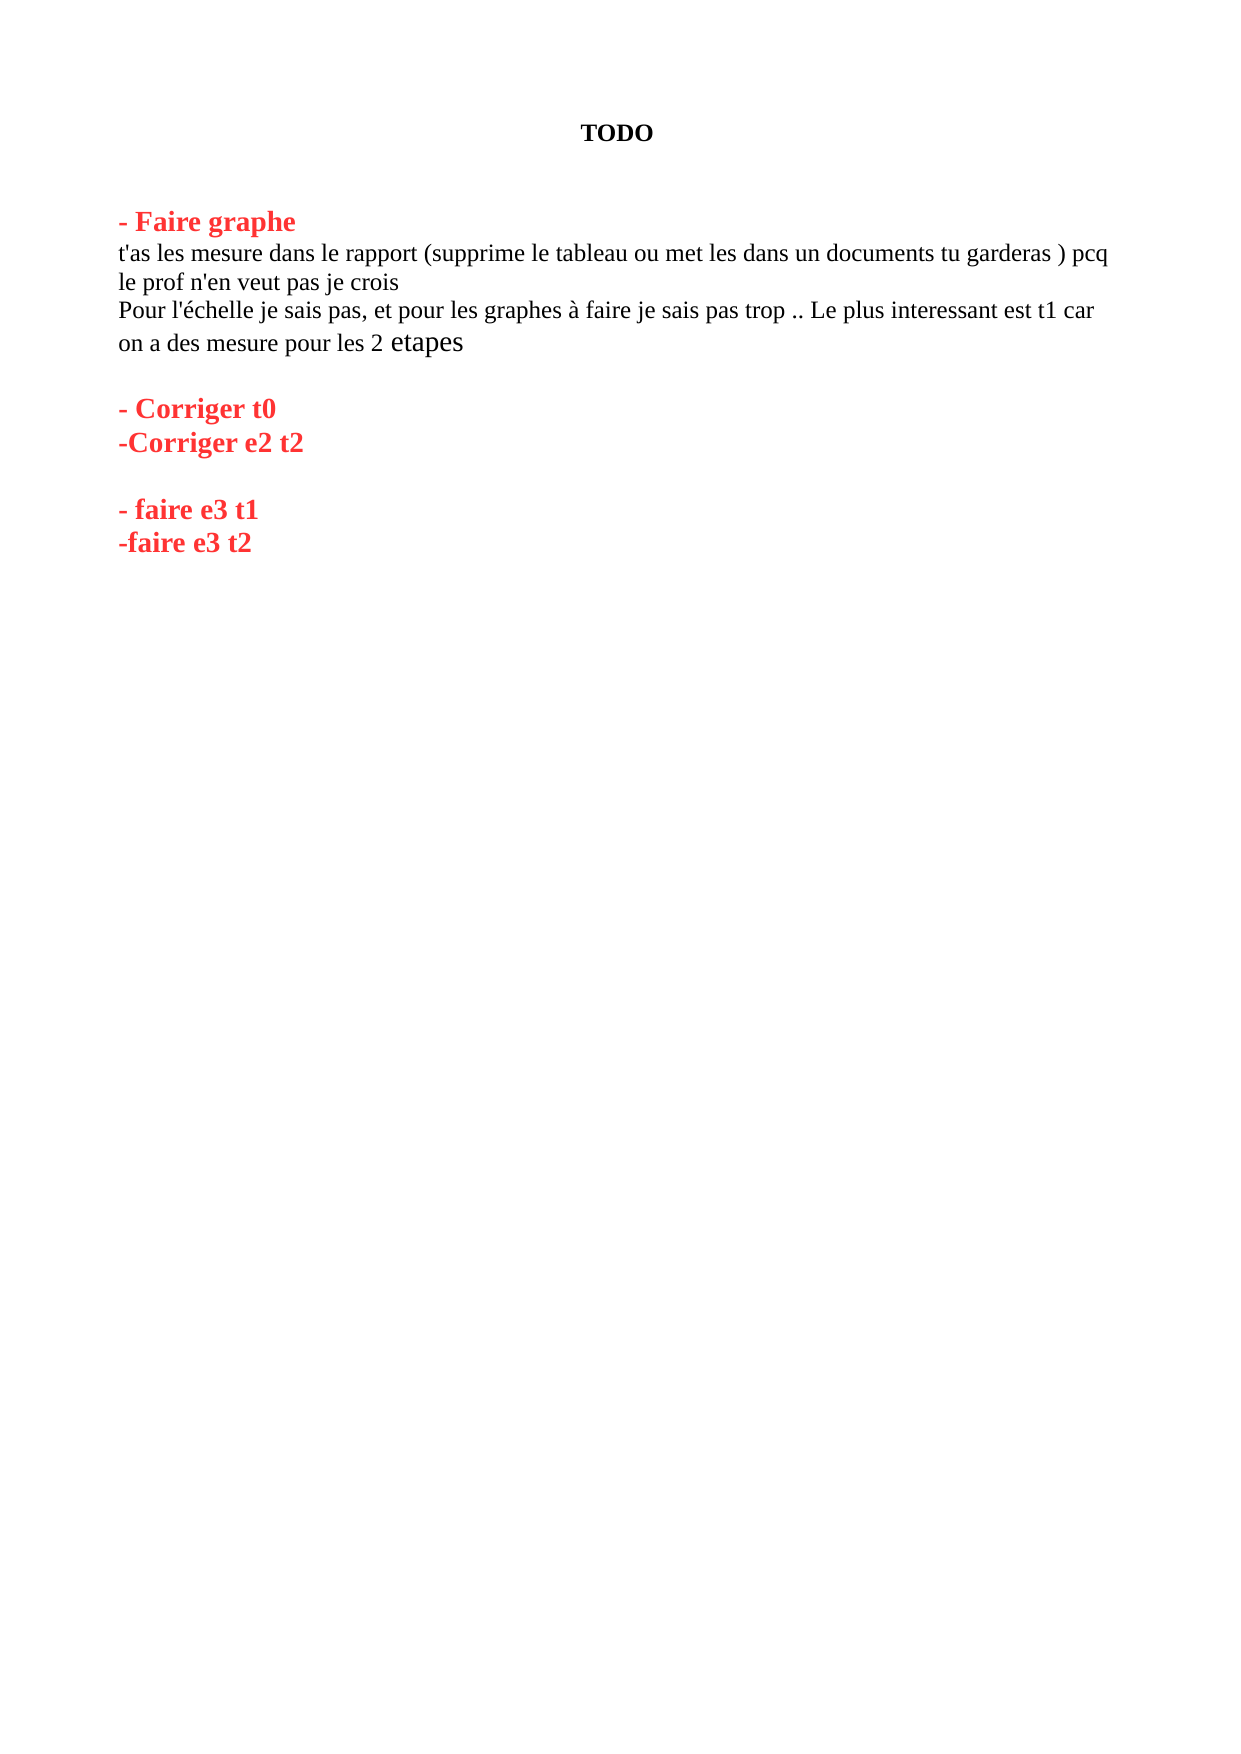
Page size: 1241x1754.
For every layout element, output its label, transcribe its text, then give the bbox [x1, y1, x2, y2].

text -faire e3 t2 [118, 525, 1122, 559]
text -Corriger e2 t2 [118, 425, 1122, 458]
text TODO [118, 118, 1122, 147]
text - faire e3 t1 [118, 492, 1122, 525]
text - Corriger t0 [118, 391, 1122, 425]
text t'as les mesure dans le rapport (supprime le tableau ou met les dans un documents tu garderas ) pcq le prof n'en veut pas je crois [118, 238, 1122, 295]
text - Faire graphe [118, 204, 1122, 238]
text Pour l'échelle je sais pas, et pour les graphes à faire je sais pas trop .. Le plus interessant est t1 car on a des mesure pour les 2 etapes [118, 295, 1122, 358]
